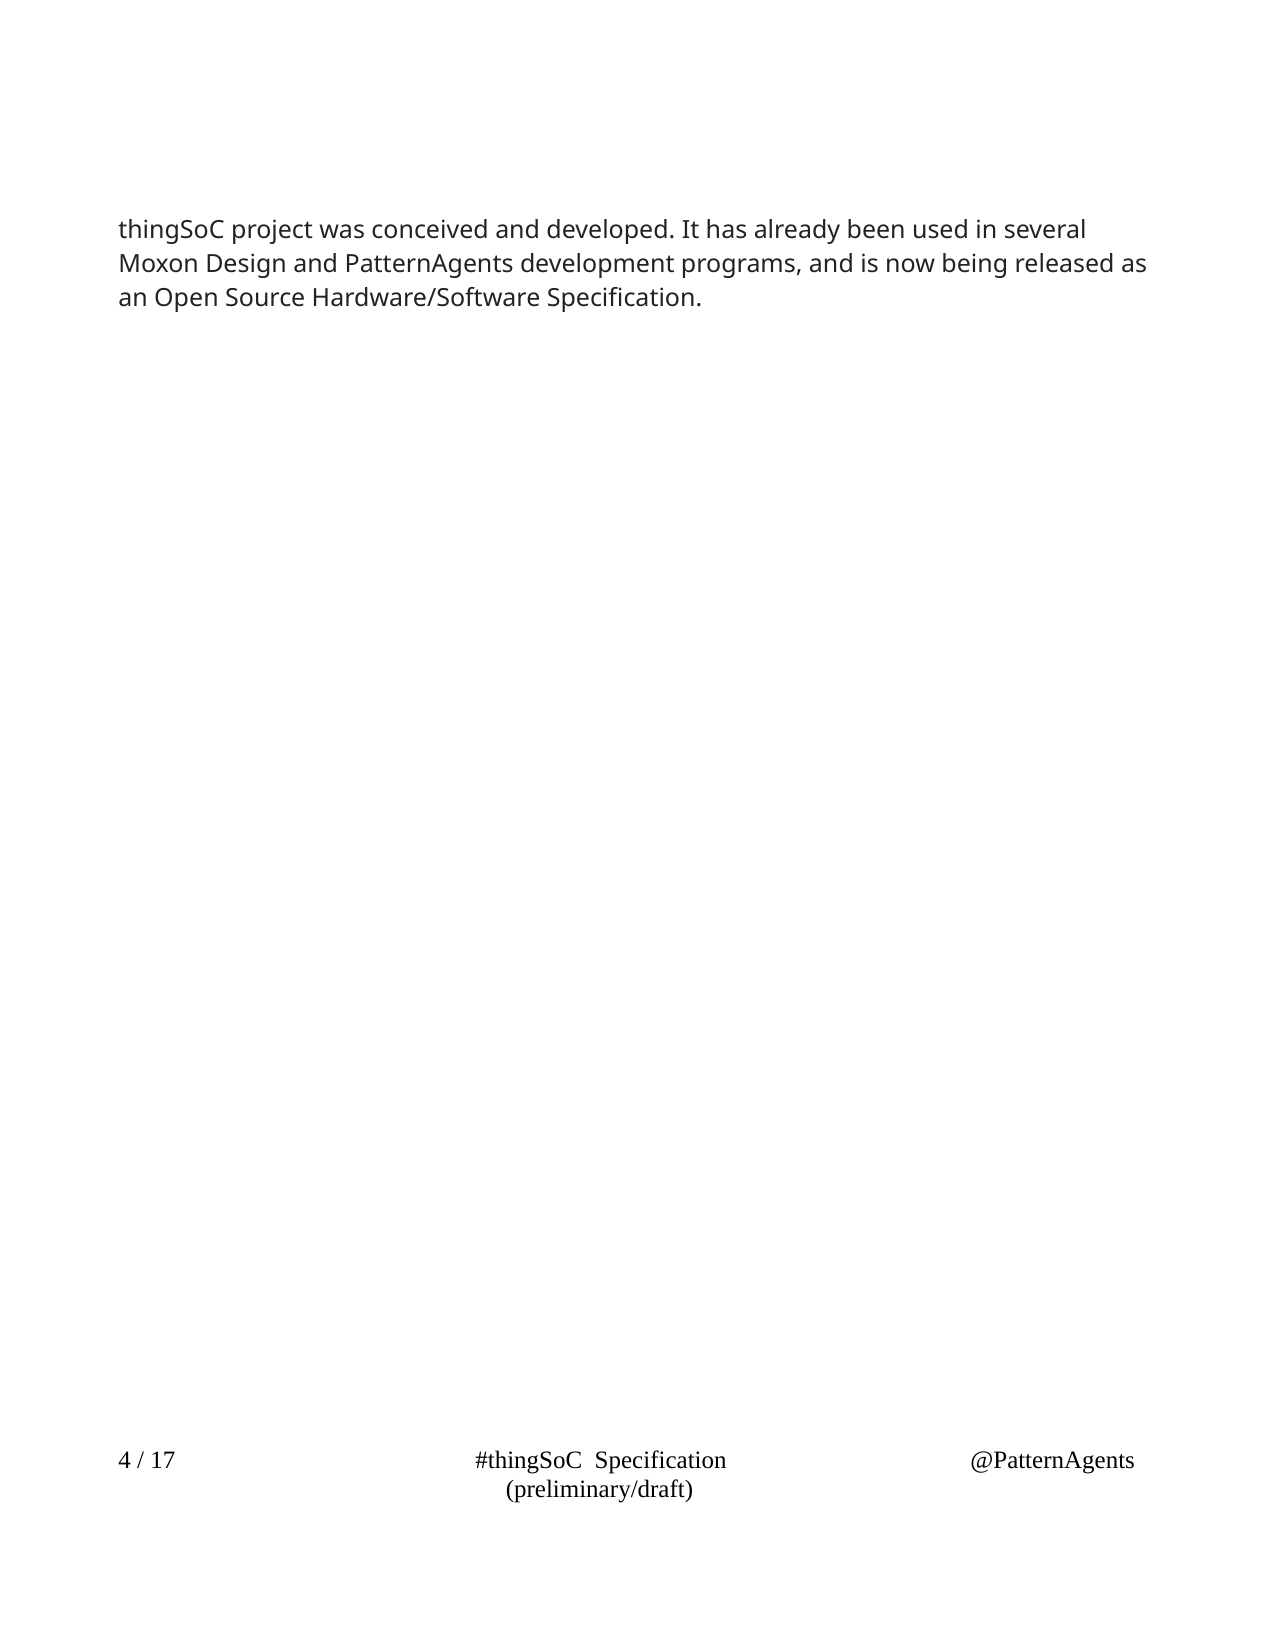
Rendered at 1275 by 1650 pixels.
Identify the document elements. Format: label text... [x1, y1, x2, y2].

text thingSoC project was conceived and developed. It has already been used in several Moxon Design and PatternAgents development programs, and is now being released as an Open Source Hardware/Software Specification. [118, 212, 1157, 314]
